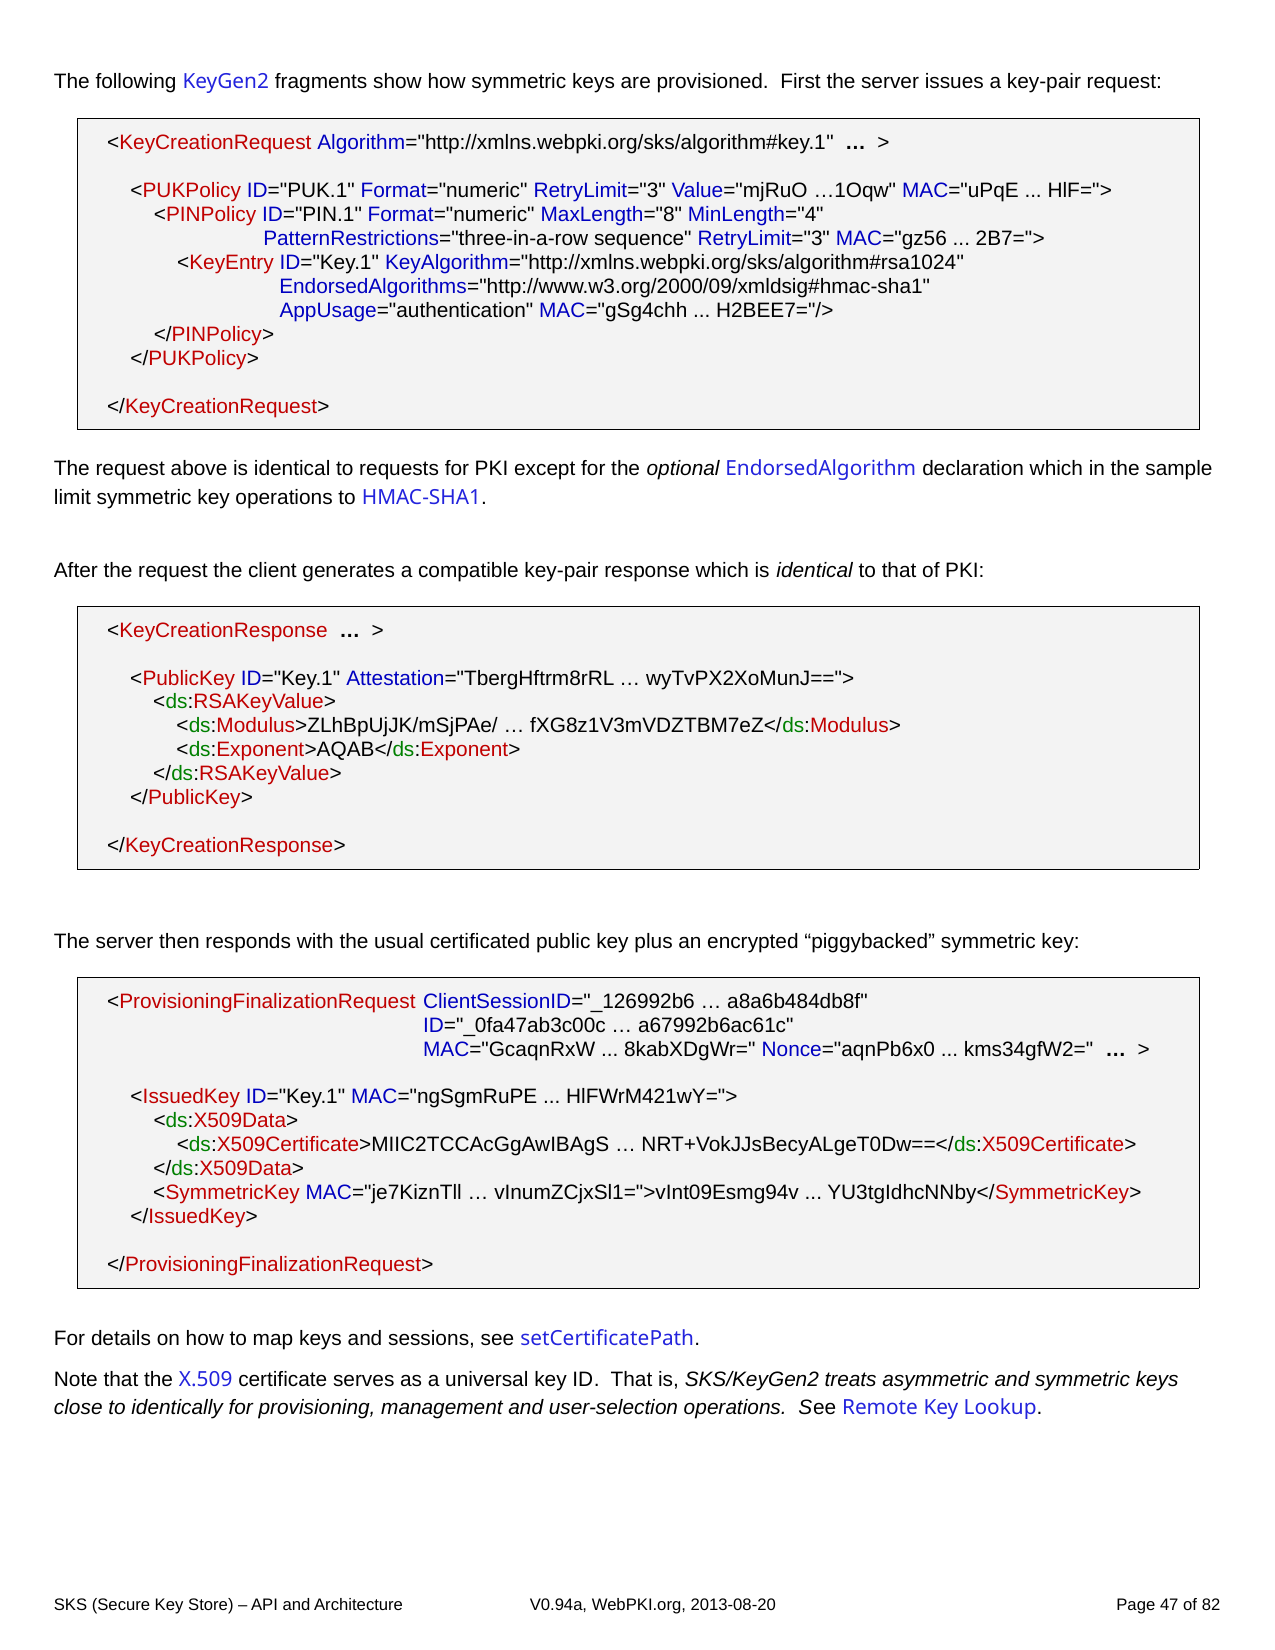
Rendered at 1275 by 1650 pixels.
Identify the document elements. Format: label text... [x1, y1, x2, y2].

table_header <KeyCreationRequest Algorithm="http://xmlns.webpki.org/sks/algorithm#key.1" … > <PUKPolicy ID="PUK.1" Format="numeric" RetryLimit="3" Value="mjRuO …1Oqw" MAC="uPqE ... HlF="> <PINPolicy ID="PIN.1" Format="numeric" MaxLength="8" MinLength="4" PatternRestrictions="three-in-a-row sequence" RetryLimit="3" MAC="gz56 ... 2B7="> <KeyEntry ID="Key.1" KeyAlgorithm="http://xmlns.webpki.org/sks/algorithm#rsa1024" EndorsedAlgorithms="http://www.w3.org/2000/09/xmldsig#hmac-sha1" AppUsage="authentication" MAC="gSg4chh ... H2BEE7="/> </PINPolicy> </PUKPolicy> </KeyCreationRequest> [78, 119, 1199, 429]
text The following KeyGen2 fragments show how symmetric keys are provisioned. First the server issues a key-pair request: [54, 66, 1221, 94]
text For details on how to map keys and sessions, see setCertificatePath. [54, 1323, 1221, 1352]
text The request above is identical to requests for PKI except for the optional EndorsedAlgorithm declaration which in the sample limit symmetric key operations to HMAC-SHA1. [54, 429, 1221, 510]
table_header <KeyCreationResponse … > <PublicKey ID="Key.1" Attestation="TbergHftrm8rRL … wyTvPX2XoMunJ=="> <ds:RSAKeyValue> <ds:Modulus>ZLhBpUjJK/mSjPAe/ … fXG8z1V3mVDZTBM7eZ</ds:Modulus> <ds:Exponent>AQAB</ds:Exponent> </ds:RSAKeyValue> </PublicKey> </KeyCreationResponse> [78, 607, 1199, 869]
table_header <ProvisioningFinalizationRequest ClientSessionID="_126992b6 … a8a6b484db8f" ID="_0fa47ab3c00c … a67992b6ac61c" MAC="GcaqnRxW ... 8kabXDgWr=" Nonce="aqnPb6x0 ... kms34gfW2=" … > <IssuedKey ID="Key.1" MAC="ngSgmRuPE ... HlFWrM421wY="> <ds:X509Data> <ds:X509Certificate>MIIC2TCCAcGgAwIBAgS … NRT+VokJJsBecyALgeT0Dw==</ds:X509Certificate> </ds:X509Data> <SymmetricKey MAC="je7KiznTll … vInumZCjxSl1=">vInt09Esmg94v ... YU3tgIdhcNNby</SymmetricKey> </IssuedKey> </ProvisioningFinalizationRequest> [78, 978, 1199, 1288]
text Note that the X.509 certificate serves as a universal key ID. That is, SKS/KeyGen2 treats asymmetric and symmetric keys close to identically for provisioning, management and user-selection operations. See Remote Key Lookup. [54, 1364, 1221, 1421]
text After the request the client generates a compatible key-pair response which is identical to that of PKI: [54, 558, 1221, 582]
text The server then responds with the usual certificated public key plus an encrypted “piggybacked” symmetric key: [54, 929, 1221, 953]
